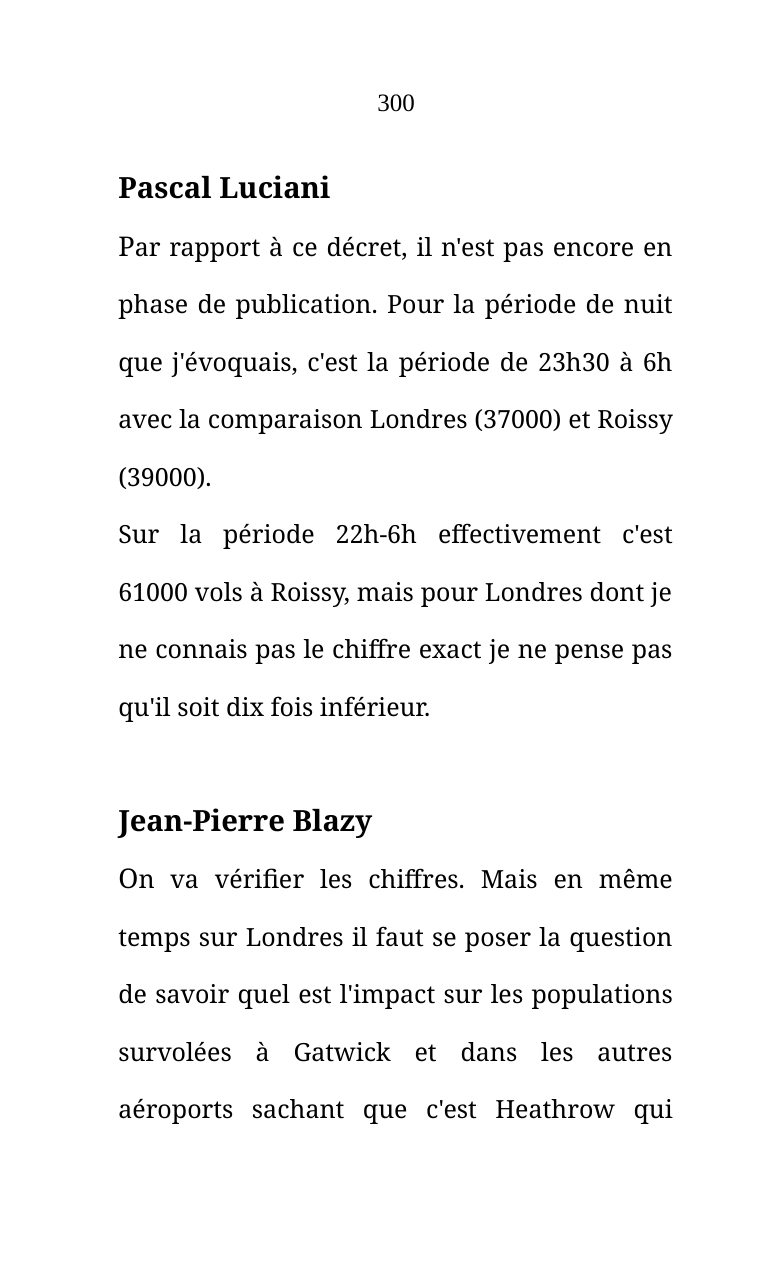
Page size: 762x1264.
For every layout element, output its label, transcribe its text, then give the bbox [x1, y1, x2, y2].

text Jean-Pierre Blazy [118, 781, 673, 840]
text On va vérifier les chiffres. Mais en même temps sur Londres il faut se poser la question de savoir quel est l'impact sur les populations survolées à Gatwick et dans les autres aéroports sachant que c'est Heathrow qui [118, 840, 673, 1126]
text Sur la période 22h-6h effectivement c'est 61000 vols à Roissy, mais pour Londres dont je ne connais pas le chiffre exact je ne pense pas qu'il soit dix fois inférieur. [118, 494, 673, 724]
text Pascal Luciani [118, 147, 673, 207]
text Par rapport à ce décret, il n'est pas encore en phase de publication. Pour la période de nuit que j'évoquais, c'est la période de 23h30 à 6h avec la comparaison Londres (37000) et Roissy (39000). [118, 207, 673, 494]
